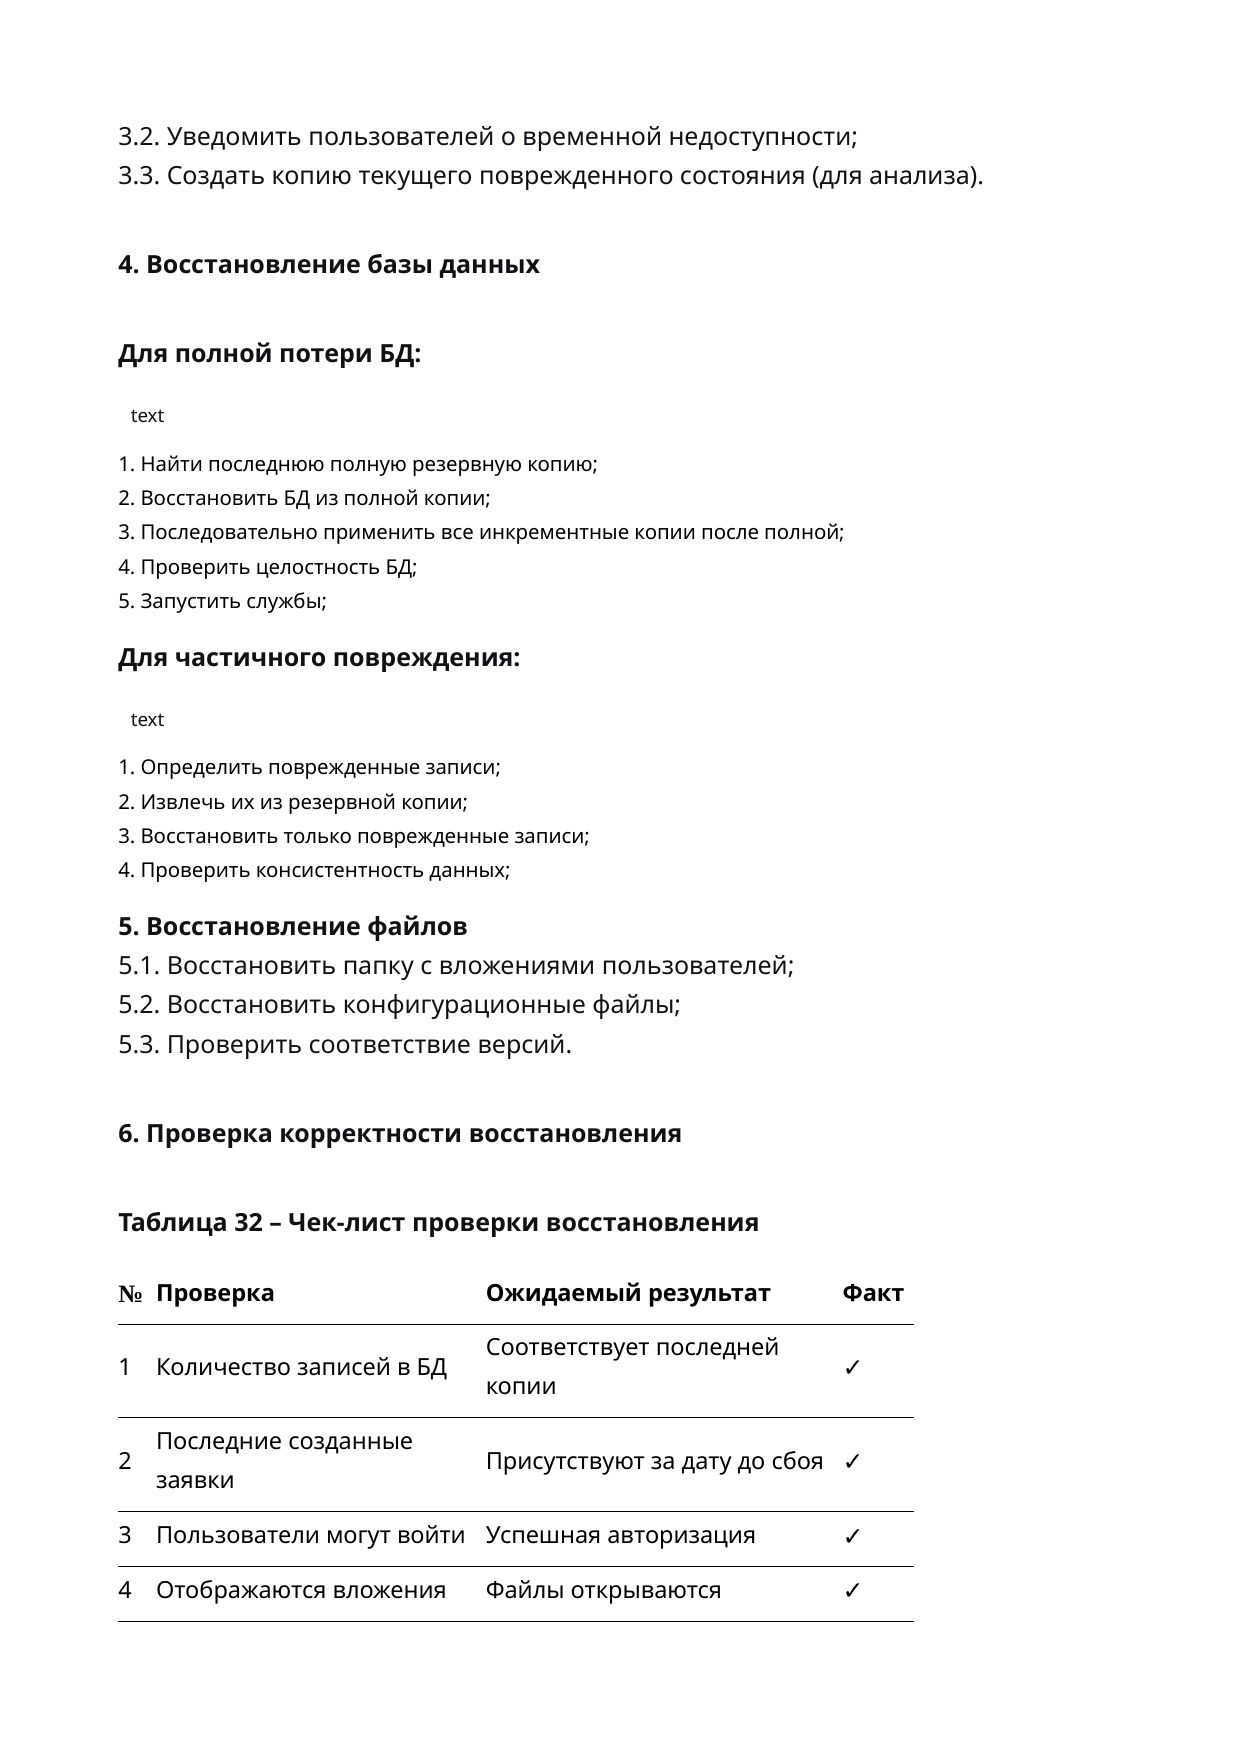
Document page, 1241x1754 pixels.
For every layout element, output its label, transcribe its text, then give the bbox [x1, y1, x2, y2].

table_cell ✓ [843, 1567, 914, 1621]
text 5. Восстановление файлов 5.1. Восстановить папку с вложениями пользователей; 5.2. Восстановить конфигурационные файлы; 5.3. Проверить соответствие версий. [118, 909, 1122, 1060]
text 6. Проверка корректности восстановления [118, 1115, 1122, 1149]
table_cell Присутствуют за дату до сбоя [486, 1418, 842, 1511]
table_cell ✓ [843, 1325, 914, 1417]
table_cell Последние созданные заявки [156, 1418, 486, 1511]
table_cell Успешная авторизация [486, 1512, 842, 1566]
text 4. Проверить целостность БД; [118, 546, 1122, 580]
table_header № [118, 1269, 156, 1323]
text 2. Извлечь их из резервной копии; [118, 781, 1122, 815]
text 2. Восстановить БД из полной копии; [118, 477, 1122, 511]
text 4. Проверить консистентность данных; [118, 849, 1122, 884]
text 5. Запустить службы; [118, 580, 1122, 614]
table_cell Файлы открываются [486, 1567, 842, 1621]
text 3.2. Уведомить пользователей о временной недоступности; 3.3. Создать копию текущего поврежденного состояния (для анализа). [118, 118, 1122, 191]
table_cell Пользователи могут войти [156, 1512, 486, 1566]
table_cell 4 [118, 1567, 156, 1621]
table_cell ✓ [843, 1418, 914, 1511]
table_header Проверка [156, 1269, 486, 1323]
table_header Факт [843, 1269, 914, 1323]
text text [131, 400, 1122, 428]
table_cell 2 [118, 1418, 156, 1511]
table_cell Количество записей в БД [156, 1325, 486, 1417]
text 4. Восстановление базы данных [118, 246, 1122, 281]
table_cell 1 [118, 1325, 156, 1417]
table_cell Отображаются вложения [156, 1567, 486, 1621]
text 1. Найти последнюю полную резервную копию; [118, 442, 1122, 477]
table_header Ожидаемый результат [486, 1269, 842, 1323]
text 3. Последовательно применить все инкрементные копии после полной; [118, 511, 1122, 546]
text text [131, 703, 1122, 732]
table_cell Соответствует последней копии [486, 1325, 842, 1417]
text Таблица 32 – Чек-лист проверки восстановления [118, 1204, 1122, 1239]
table_cell 3 [118, 1512, 156, 1566]
text Для частичного повреждения: [118, 639, 1122, 673]
text Для полной потери БД: [118, 336, 1122, 370]
text 1. Определить поврежденные записи; [118, 746, 1122, 781]
text 3. Восстановить только поврежденные записи; [118, 815, 1122, 849]
table_cell ✓ [843, 1512, 914, 1566]
